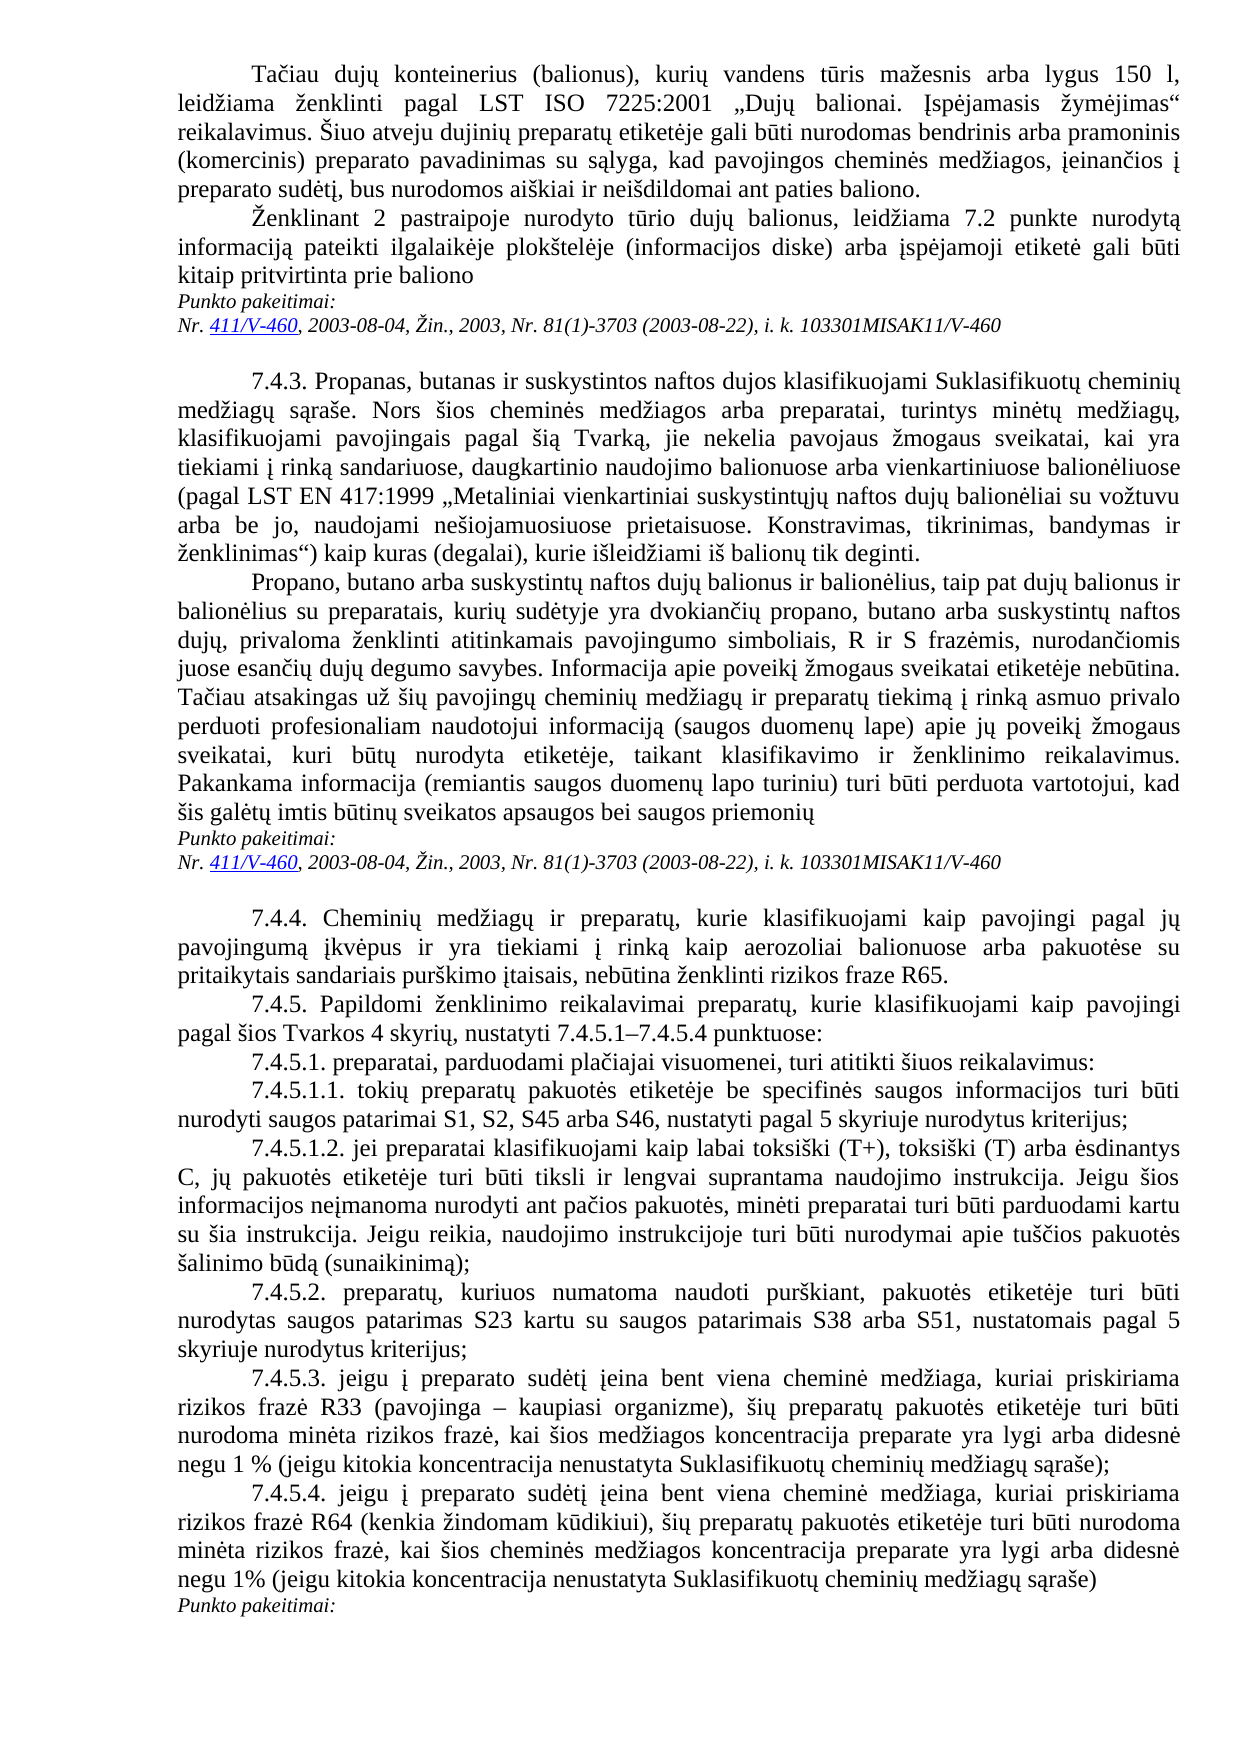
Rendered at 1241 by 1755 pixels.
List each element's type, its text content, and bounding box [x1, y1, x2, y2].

text Nr. 411/V-460, 2003-08-04, Žin., 2003, Nr. 81(1)-3703 (2003-08-22), i. k. 103301MISAK11/V-460 [177, 850, 1181, 874]
text 7.4.5.2. preparatų, kuriuos numatoma naudoti purškiant, pakuotės etiketėje turi būti nurodytas saugos patarimas S23 kartu su saugos patarimais S38 arba S51, nustatomais pagal 5 skyriuje nurodytus kriterijus; [177, 1277, 1181, 1363]
text 7.4.5. Papildomi ženklinimo reikalavimai preparatų, kurie klasifikuojami kaip pavojingi pagal šios Tvarkos 4 skyrių, nustatyti 7.4.5.1–7.4.5.4 punktuose: [177, 989, 1181, 1047]
text Punkto pakeitimai: [177, 826, 1181, 850]
text 7.4.5.4. jeigu į preparato sudėtį įeina bent viena cheminė medžiaga, kuriai priskiriama rizikos frazė R64 (kenkia žindomam kūdikiui), šių preparatų pakuotės etiketėje turi būti nurodoma minėta rizikos frazė, kai šios cheminės medžiagos koncentracija preparate yra lygi arba didesnė negu 1% (jeigu kitokia koncentracija nenustatyta Suklasifikuotų cheminių medžiagų sąraše) [177, 1478, 1181, 1593]
text 7.4.5.1.2. jei preparatai klasifikuojami kaip labai toksiški (T+), toksiški (T) arba ėsdinantys C, jų pakuotės etiketėje turi būti tiksli ir lengvai suprantama naudojimo instrukcija. Jeigu šios informacijos neįmanoma nurodyti ant pačios pakuotės, minėti preparatai turi būti parduodami kartu su šia instrukcija. Jeigu reikia, naudojimo instrukcijoje turi būti nurodymai apie tuščios pakuotės šalinimo būdą (sunaikinimą); [177, 1133, 1181, 1277]
text 7.4.5.3. jeigu į preparato sudėtį įeina bent viena cheminė medžiaga, kuriai priskiriama rizikos frazė R33 (pavojinga – kaupiasi organizme), šių preparatų pakuotės etiketėje turi būti nurodoma minėta rizikos frazė, kai šios medžiagos koncentracija preparate yra lygi arba didesnė negu 1 % (jeigu kitokia koncentracija nenustatyta Suklasifikuotų cheminių medžiagų sąraše); [177, 1363, 1181, 1478]
text Nr. 411/V-460, 2003-08-04, Žin., 2003, Nr. 81(1)-3703 (2003-08-22), i. k. 103301MISAK11/V-460 [177, 313, 1181, 337]
text 7.4.3. Propanas, butanas ir suskystintos naftos dujos klasifikuojami Suklasifikuotų cheminių medžiagų sąraše. Nors šios cheminės medžiagos arba preparatai, turintys minėtų medžiagų, klasifikuojami pavojingais pagal šią Tvarką, jie nekelia pavojaus žmogaus sveikatai, kai yra tiekiami į rinką sandariuose, daugkartinio naudojimo balionuose arba vienkartiniuose balionėliuose (pagal LST EN 417:1999 „Metaliniai vienkartiniai suskystintųjų naftos dujų balionėliai su vožtuvu arba be jo, naudojami nešiojamuosiuose prietaisuose. Konstravimas, tikrinimas, bandymas ir ženklinimas“) kaip kuras (degalai), kurie išleidžiami iš balionų tik deginti. [177, 366, 1181, 567]
text Punkto pakeitimai: [177, 1593, 1181, 1617]
text Propano, butano arba suskystintų naftos dujų balionus ir balionėlius, taip pat dujų balionus ir balionėlius su preparatais, kurių sudėtyje yra dvokiančių propano, butano arba suskystintų naftos dujų, privaloma ženklinti atitinkamais pavojingumo simboliais, R ir S frazėmis, nurodančiomis juose esančių dujų degumo savybes. Informacija apie poveikį žmogaus sveikatai etiketėje nebūtina. Tačiau atsakingas už šių pavojingų cheminių medžiagų ir preparatų tiekimą į rinką asmuo privalo perduoti profesionaliam naudotojui informaciją (saugos duomenų lape) apie jų poveikį žmogaus sveikatai, kuri būtų nurodyta etiketėje, taikant klasifikavimo ir ženklinimo reikalavimus. Pakankama informacija (remiantis saugos duomenų lapo turiniu) turi būti perduota vartotojui, kad šis galėtų imtis būtinų sveikatos apsaugos bei saugos priemonių [177, 567, 1181, 826]
text Tačiau dujų konteinerius (balionus), kurių vandens tūris mažesnis arba lygus 150 l, leidžiama ženklinti pagal LST ISO 7225:2001 „Dujų balionai. Įspėjamasis žymėjimas“ reikalavimus. Šiuo atveju dujinių preparatų etiketėje gali būti nurodomas bendrinis arba pramoninis (komercinis) preparato pavadinimas su sąlyga, kad pavojingos cheminės medžiagos, įeinančios į preparato sudėtį, bus nurodomos aiškiai ir neišdildomai ant paties baliono. [177, 59, 1181, 203]
text 7.4.4. Cheminių medžiagų ir preparatų, kurie klasifikuojami kaip pavojingi pagal jų pavojingumą įkvėpus ir yra tiekiami į rinką kaip aerozoliai balionuose arba pakuotėse su pritaikytais sandariais purškimo įtaisais, nebūtina ženklinti rizikos fraze R65. [177, 903, 1181, 989]
text Ženklinant 2 pastraipoje nurodyto tūrio dujų balionus, leidžiama 7.2 punkte nurodytą informaciją pateikti ilgalaikėje plokštelėje (informacijos diske) arba įspėjamoji etiketė gali būti kitaip pritvirtinta prie baliono [177, 203, 1181, 289]
text Punkto pakeitimai: [177, 289, 1181, 313]
text 7.4.5.1. preparatai, parduodami plačiajai visuomenei, turi atitikti šiuos reikalavimus: [177, 1047, 1181, 1075]
text 7.4.5.1.1. tokių preparatų pakuotės etiketėje be specifinės saugos informacijos turi būti nurodyti saugos patarimai S1, S2, S45 arba S46, nustatyti pagal 5 skyriuje nurodytus kriterijus; [177, 1075, 1181, 1133]
